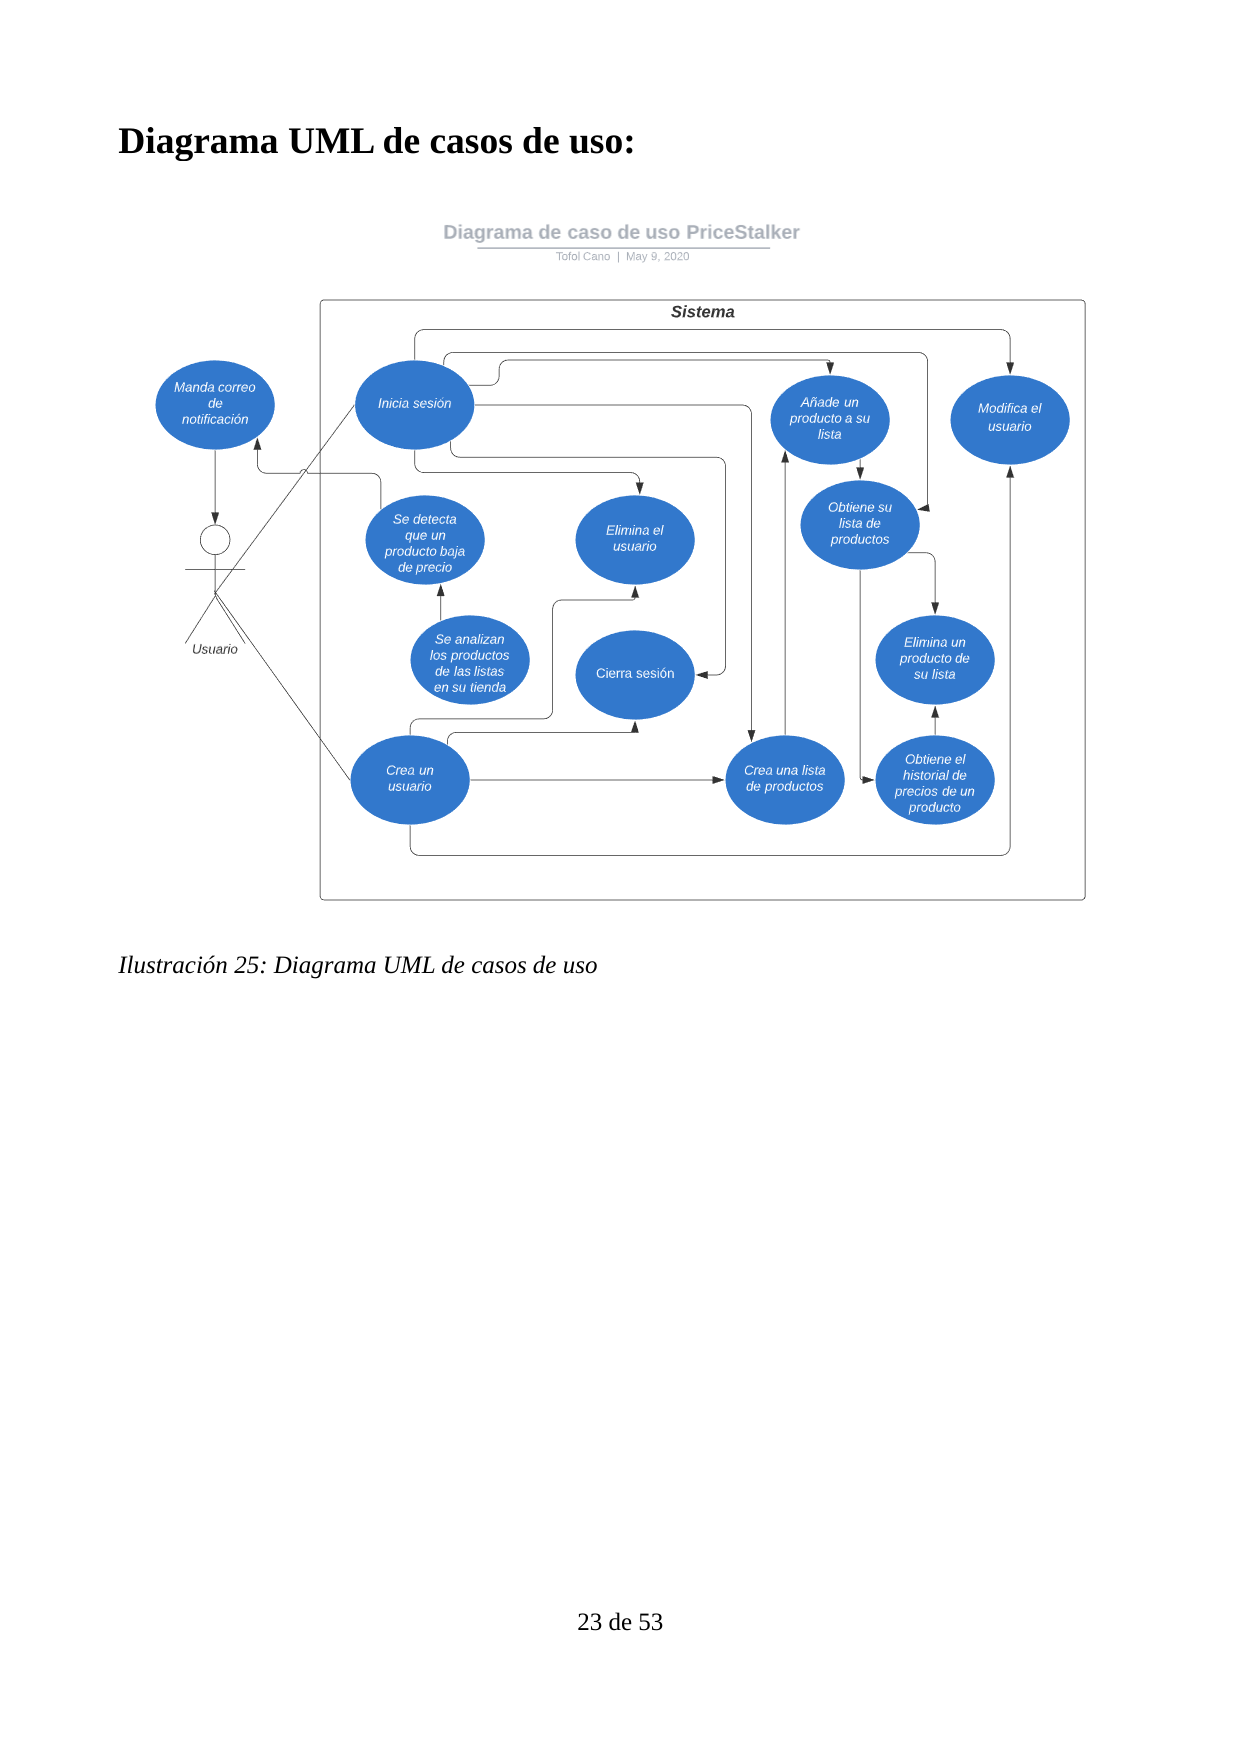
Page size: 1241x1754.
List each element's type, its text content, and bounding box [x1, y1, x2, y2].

text Ilustración 25: Diagrama UML de casos de uso [118, 946, 1122, 979]
text Diagrama UML de casos de uso: [118, 118, 1122, 161]
picture [118, 173, 1123, 946]
